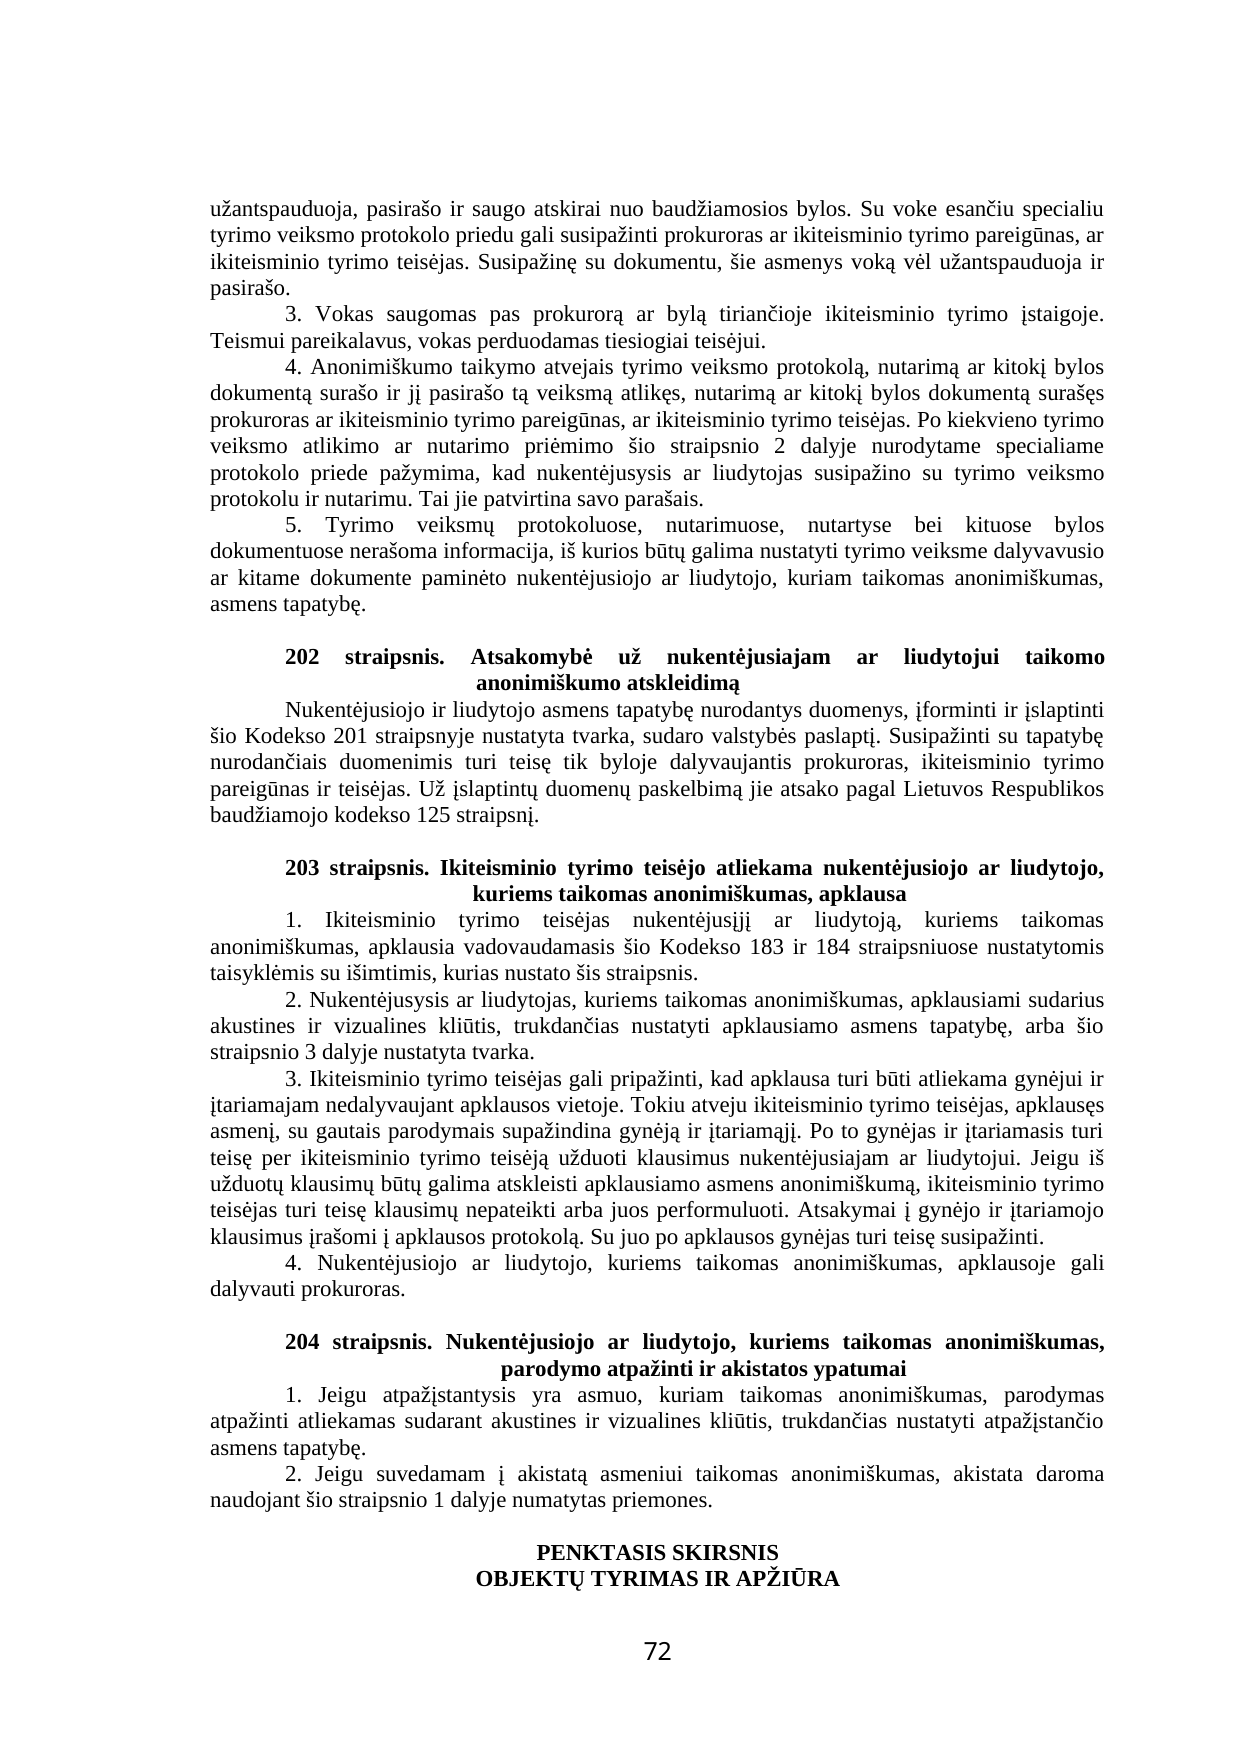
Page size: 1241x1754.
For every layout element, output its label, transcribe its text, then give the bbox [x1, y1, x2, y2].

text 3. Vokas saugomas pas prokurorą ar bylą tiriančioje ikiteisminio tyrimo įstaigoje. Teismui pareikalavus, vokas perduodamas tiesiogiai teisėjui. [210, 300, 1106, 353]
text Objektų tyrimas IR APŽIŪRA [210, 1565, 1106, 1592]
text užantspauduoja, pasirašo ir saugo atskirai nuo baudžiamosios bylos. Su voke esančiu specialiu tyrimo veiksmo protokolo priedu gali susipažinti prokuroras ar ikiteisminio tyrimo pareigūnas, ar ikiteisminio tyrimo teisėjas. Susipažinę su dokumentu, šie asmenys voką vėl užantspauduoja ir pasirašo. [210, 195, 1106, 300]
text 4. Anonimiškumo taikymo atvejais tyrimo veiksmo protokolą, nutarimą ar kitokį bylos dokumentą surašo ir jį pasirašo tą veiksmą atlikęs, nutarimą ar kitokį bylos dokumentą surašęs prokuroras ar ikiteisminio tyrimo pareigūnas, ar ikiteisminio tyrimo teisėjas. Po kiekvieno tyrimo veiksmo atlikimo ar nutarimo priėmimo šio straipsnio 2 dalyje nurodytame specialiame protokolo priede pažymima, kad nukentėjusysis ar liudytojas susipažino su tyrimo veiksmo protokolu ir nutarimu. Tai jie patvirtina savo parašais. [210, 353, 1106, 511]
text 2. Jeigu suvedamam į akistatą asmeniui taikomas anonimiškumas, akistata daroma naudojant šio straipsnio 1 dalyje numatytas priemones. [210, 1460, 1106, 1513]
text 203 straipsnis. Ikiteisminio tyrimo teisėjo atliekama nukentėjusiojo ar liudytojo, kuriems taikomas anonimiškumas, apklausa [285, 854, 1106, 907]
text 1. Jeigu atpažįstantysis yra asmuo, kuriam taikomas anonimiškumas, parodymas atpažinti atliekamas sudarant akustines ir vizualines kliūtis, trukdančias nustatyti atpažįstančio asmens tapatybę. [210, 1381, 1106, 1460]
text 2. Nukentėjusysis ar liudytojas, kuriems taikomas anonimiškumas, apklausiami sudarius akustines ir vizualines kliūtis, trukdančias nustatyti apklausiamo asmens tapatybę, arba šio straipsnio 3 dalyje nustatyta tvarka. [210, 986, 1106, 1065]
text 202 straipsnis. Atsakomybė už nukentėjusiajam ar liudytojui taikomo anonimiškumo atskleidimą [285, 643, 1106, 696]
text 4. Nukentėjusiojo ar liudytojo, kuriems taikomas anonimiškumas, apklausoje gali dalyvauti prokuroras. [210, 1249, 1106, 1302]
text 204 straipsnis. Nukentėjusiojo ar liudytojo, kuriems taikomas anonimiškumas, parodymo atpažinti ir akistatos ypatumai [285, 1328, 1106, 1381]
text Nukentėjusiojo ir liudytojo asmens tapatybę nurodantys duomenys, įforminti ir įslaptinti šio Kodekso 201 straipsnyje nustatyta tvarka, sudaro valstybės paslaptį. Susipažinti su tapatybę nurodančiais duomenimis turi teisę tik byloje dalyvaujantis prokuroras, ikiteisminio tyrimo pareigūnas ir teisėjas. Už įslaptintų duomenų paskelbimą jie atsako pagal Lietuvos Respublikos baudžiamojo kodekso 125 straipsnį. [210, 696, 1106, 827]
subtitle PENKTASIS SKIRSNIS [210, 1539, 1106, 1565]
text 3. Ikiteisminio tyrimo teisėjas gali pripažinti, kad apklausa turi būti atliekama gynėjui ir įtariamajam nedalyvaujant apklausos vietoje. Tokiu atveju ikiteisminio tyrimo teisėjas, apklausęs asmenį, su gautais parodymais supažindina gynėją ir įtariamąjį. Po to gynėjas ir įtariamasis turi teisę per ikiteisminio tyrimo teisėją užduoti klausimus nukentėjusiajam ar liudytojui. Jeigu iš užduotų klausimų būtų galima atskleisti apklausiamo asmens anonimiškumą, ikiteisminio tyrimo teisėjas turi teisę klausimų nepateikti arba juos performuluoti. Atsakymai į gynėjo ir įtariamojo klausimus įrašomi į apklausos protokolą. Su juo po apklausos gynėjas turi teisę susipažinti. [210, 1065, 1106, 1249]
text 1. Ikiteisminio tyrimo teisėjas nukentėjusįjį ar liudytoją, kuriems taikomas anonimiškumas, apklausia vadovaudamasis šio Kodekso 183 ir 184 straipsniuose nustatytomis taisyklėmis su išimtimis, kurias nustato šis straipsnis. [210, 907, 1106, 986]
text 5. Tyrimo veiksmų protokoluose, nutarimuose, nutartyse bei kituose bylos dokumentuose nerašoma informacija, iš kurios būtų galima nustatyti tyrimo veiksme dalyvavusio ar kitame dokumente paminėto nukentėjusiojo ar liudytojo, kuriam taikomas anonimiškumas, asmens tapatybę. [210, 511, 1106, 617]
